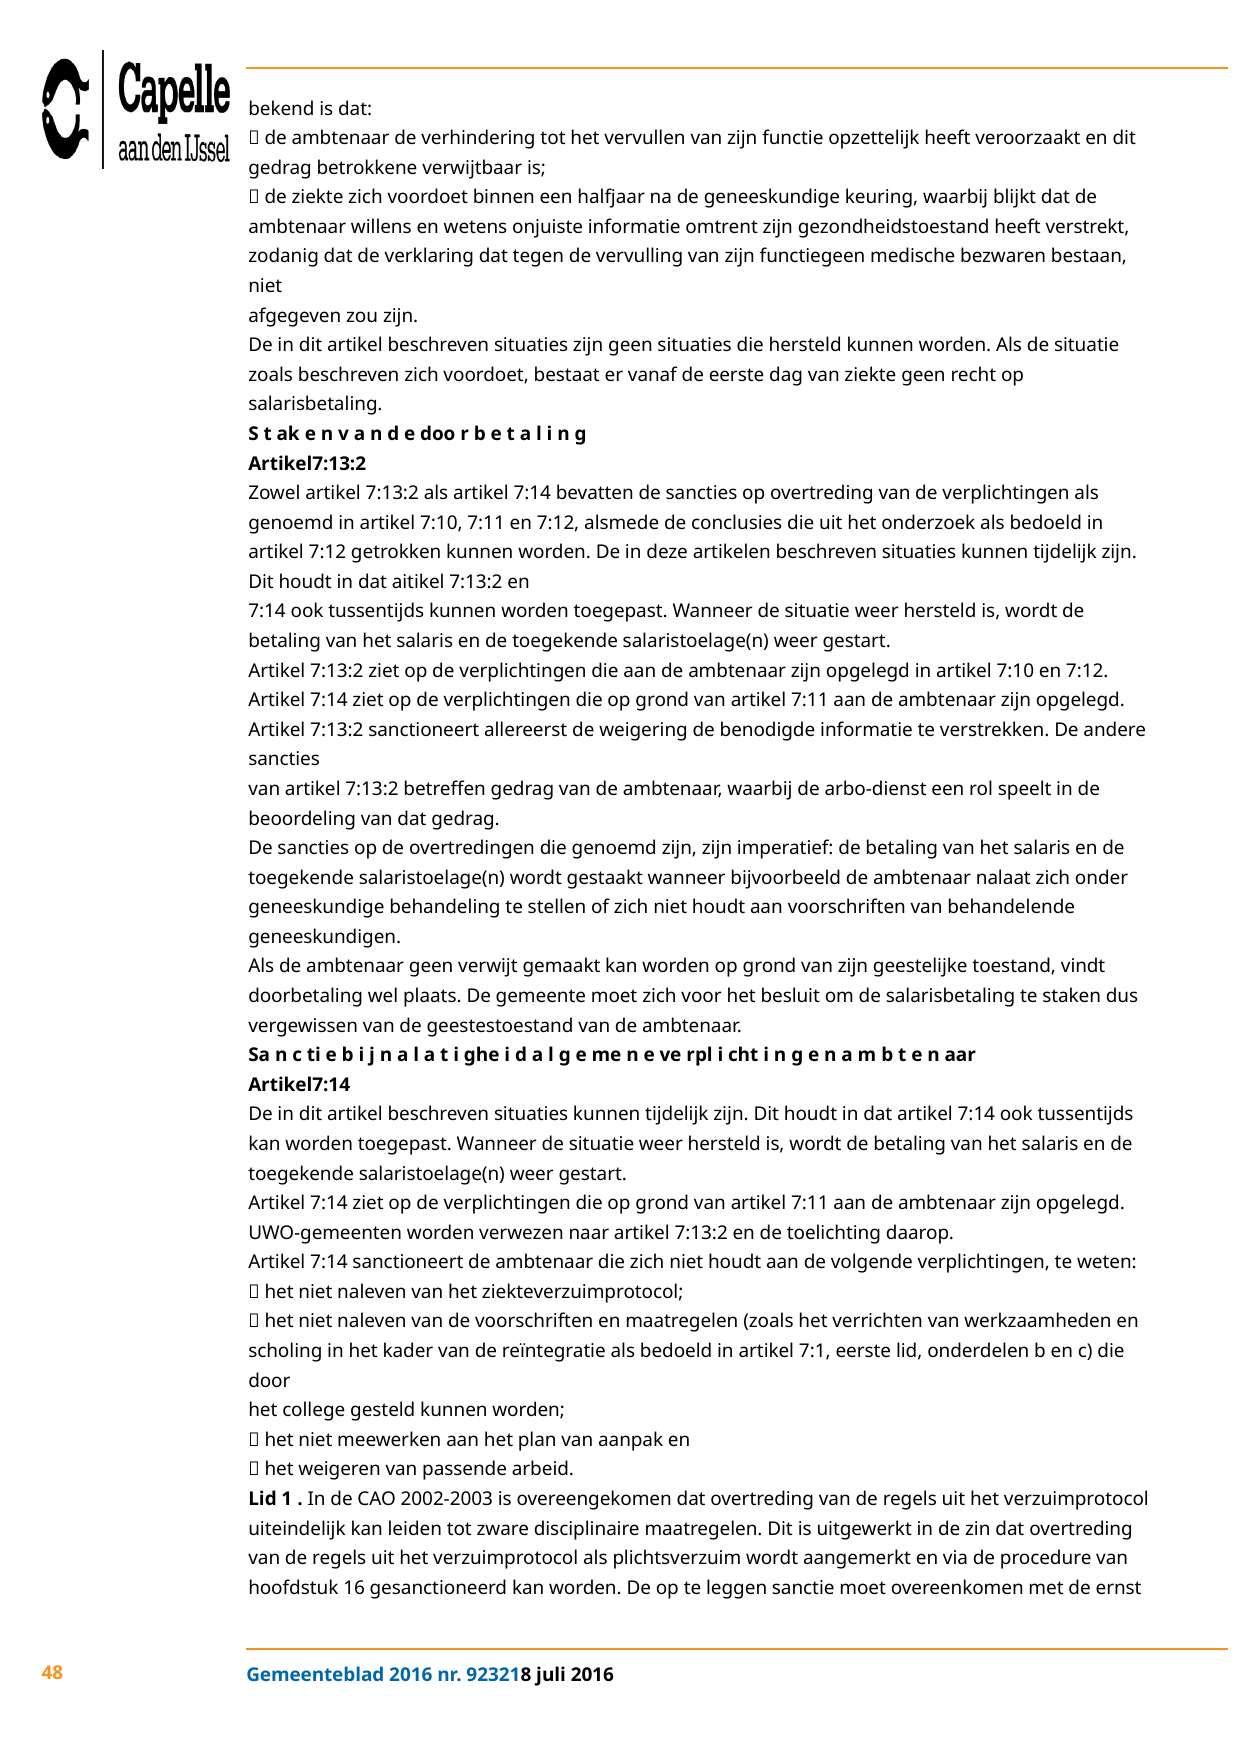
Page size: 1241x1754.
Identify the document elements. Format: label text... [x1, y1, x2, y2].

text 7:14 ook tussentijds kunnen worden toegepast. Wanneer de situatie weer hersteld is, wordt de betaling van het salaris en de toegekende salaristoelage(n) weer gestart. [248, 598, 1152, 653]
text bekend is dat: [248, 95, 1152, 121]
text van artikel 7:13:2 betreffen gedrag van de ambtenaar, waarbij de arbo-dienst een rol speelt in de beoordeling van dat gedrag. [248, 775, 1152, 831]
text Artikel 7:13:2 ziet op de verplichtingen die aan de ambtenaar zijn opgelegd in artikel 7:10 en 7:12. Artikel 7:14 ziet op de verplichtingen die op grond van artikel 7:11 aan de ambtenaar zijn opgelegd. [248, 657, 1152, 712]
text  de ziekte zich voordoet binnen een halfjaar na de geneeskundige keuring, waarbij blijkt dat de ambtenaar willens en wetens onjuiste informatie omtrent zijn gezondheidstoestand heeft verstrekt, [248, 183, 1152, 239]
text De sancties op de overtredingen die genoemd zijn, zijn imperatief: de betaling van het salaris en de toegekende salaristoelage(n) wordt gestaakt wanneer bijvoorbeeld de ambtenaar nalaat zich onder geneeskundige behandeling te stellen of zich niet houdt aan voorschriften van behandelende geneeskundigen. [248, 834, 1152, 949]
text Sa n c ti e b i j n a l a t i ghe i d a l g e me n e ve rpl i cht i n g e n a m b t e n aar [248, 1041, 1152, 1067]
text Lid 1 . In de CAO 2002-2003 is overeengekomen dat overtreding van de regels uit het verzuimprotocol uiteindelijk kan leiden tot zware disciplinaire maatregelen. Dit is uitgewerkt in de zin dat overtreding van de regels uit het verzuimprotocol als plichtsverzuim wordt aangemerkt en via de procedure van hoofdstuk 16 gesanctioneerd kan worden. De op te leggen sanctie moet overeenkomen met de ernst [248, 1485, 1152, 1600]
text zodanig dat de verklaring dat tegen de vervulling van zijn functiegeen medische bezwaren bestaan, niet [248, 243, 1152, 298]
text Artikel 7:13:2 sanctioneert allereerst de weigering de benodigde informatie te verstrekken. De andere sancties [248, 716, 1152, 771]
text Artikel7:13:2 [248, 450, 1152, 476]
text De in dit artikel beschreven situaties zijn geen situaties die hersteld kunnen worden. Als de situatie zoals beschreven zich voordoet, bestaat er vanaf de eerste dag van ziekte geen recht op salarisbetaling. [248, 331, 1152, 416]
text Artikel7:14 [248, 1071, 1152, 1097]
text  het niet naleven van de voorschriften en maatregelen (zoals het verrichten van werkzaamheden en scholing in het kader van de reïntegratie als bedoeld in artikel 7:1, eerste lid, onderdelen b en c) die door [248, 1308, 1152, 1393]
text  het weigeren van passende arbeid. [248, 1456, 1152, 1481]
text Artikel 7:14 ziet op de verplichtingen die op grond van artikel 7:11 aan de ambtenaar zijn opgelegd. UWO-gemeenten worden verwezen naar artikel 7:13:2 en de toelichting daarop. [248, 1189, 1152, 1245]
text het college gesteld kunnen worden; [248, 1396, 1152, 1422]
text Artikel 7:14 sanctioneert de ambtenaar die zich niet houdt aan de volgende verplichtingen, te weten: [248, 1248, 1152, 1274]
picture [41, 47, 231, 172]
text S t ak e n v a n d e doo r b e t a l i n g [248, 420, 1152, 446]
text  het niet meewerken aan het plan van aanpak en [248, 1426, 1152, 1452]
text  het niet naleven van het ziekteverzuimprotocol; [248, 1278, 1152, 1304]
text afgegeven zou zijn. [248, 302, 1152, 328]
text De in dit artikel beschreven situaties kunnen tijdelijk zijn. Dit houdt in dat artikel 7:14 ook tussentijds kan worden toegepast. Wanneer de situatie weer hersteld is, wordt de betaling van het salaris en de toegekende salaristoelage(n) weer gestart. [248, 1101, 1152, 1186]
text Als de ambtenaar geen verwijt gemaakt kan worden op grond van zijn geestelijke toestand, vindt doorbetaling wel plaats. De gemeente moet zich voor het besluit om de salarisbetaling te staken dus vergewissen van de geestestoestand van de ambtenaar. [248, 953, 1152, 1038]
text  de ambtenaar de verhindering tot het vervullen van zijn functie opzettelijk heeft veroorzaakt en dit gedrag betrokkene verwijtbaar is; [248, 124, 1152, 180]
text Zowel artikel 7:13:2 als artikel 7:14 bevatten de sancties op overtreding van de verplichtingen als genoemd in artikel 7:10, 7:11 en 7:12, alsmede de conclusies die uit het onderzoek als bedoeld in artikel 7:12 getrokken kunnen worden. De in deze artikelen beschreven situaties kunnen tijdelijk zijn. Dit houdt in dat aitikel 7:13:2 en [248, 479, 1152, 594]
